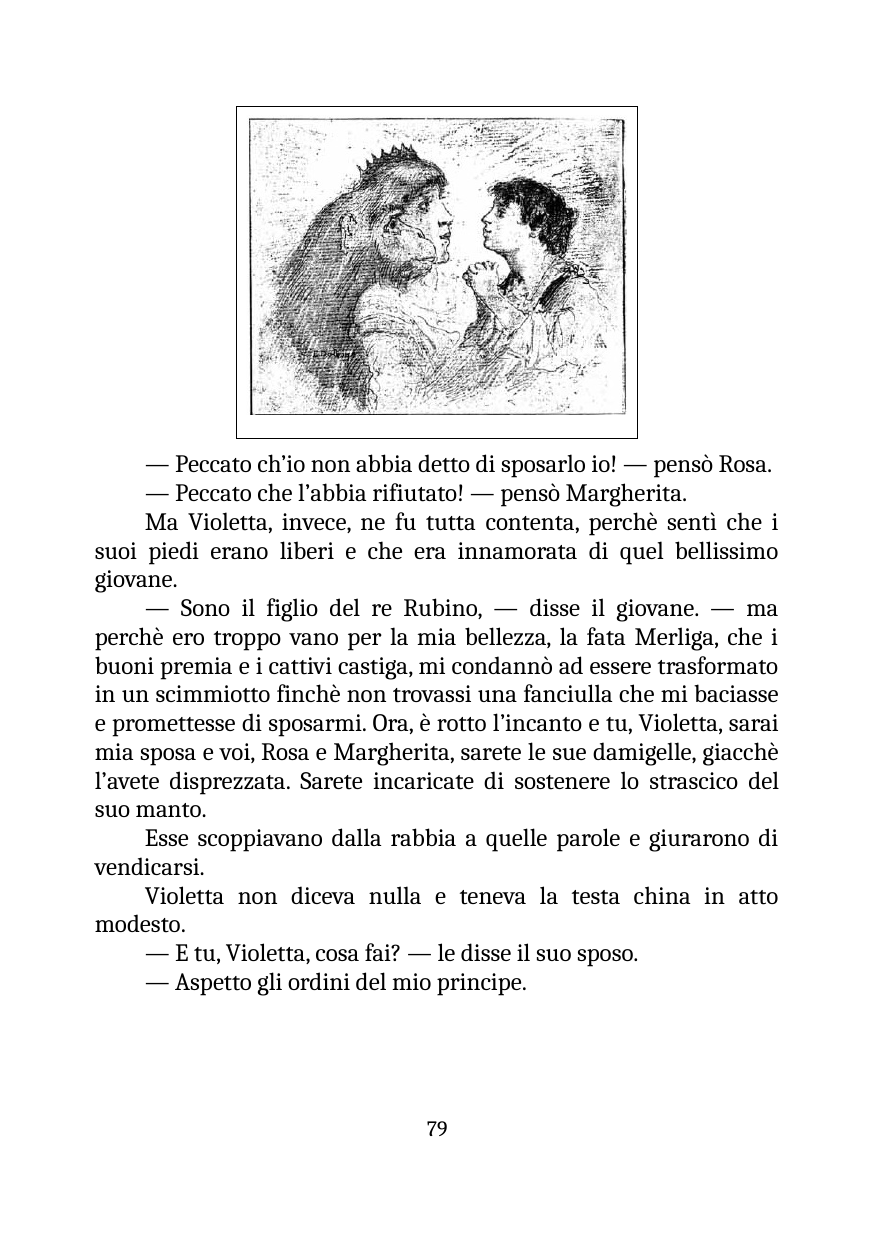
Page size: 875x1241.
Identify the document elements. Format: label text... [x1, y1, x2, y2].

text — Peccato che l’abbia rifiutato! — pensò Margherita. [94, 479, 779, 508]
picture [246, 115, 628, 415]
text Ma Violetta, invece, ne fu tutta contenta, perchè sentì che i suoi piedi erano liberi e che era innamorata di quel bellissimo giovane. [94, 508, 779, 594]
text Esse scoppiavano dalla rabbia a quelle parole e giurarono di vendicarsi. [94, 824, 779, 882]
text Violetta non diceva nulla e teneva la testa china in atto modesto. [94, 882, 779, 939]
text — Peccato ch’io non abbia detto di sposarlo io! — pensò Rosa. [94, 94, 779, 479]
text — Sono il figlio del re Rubino, — disse il giovane. — ma perchè ero troppo vano per la mia bellezza, la fata Merliga, che i buoni premia e i cattivi castiga, mi condannò ad essere trasformato in un scimmiotto finchè non trovassi una fanciulla che mi baciasse e promettesse di sposarmi. Ora, è rotto l’incanto e tu, Violetta, sarai mia sposa e voi, Rosa e Margherita, sarete le sue damigelle, giacchè l’avete disprezzata. Sarete incaricate di sostenere lo strascico del suo manto. [94, 594, 779, 824]
text — Aspetto gli ordini del mio principe. [94, 968, 779, 997]
text — E tu, Violetta, cosa fai? — le disse il suo sposo. [94, 939, 779, 968]
